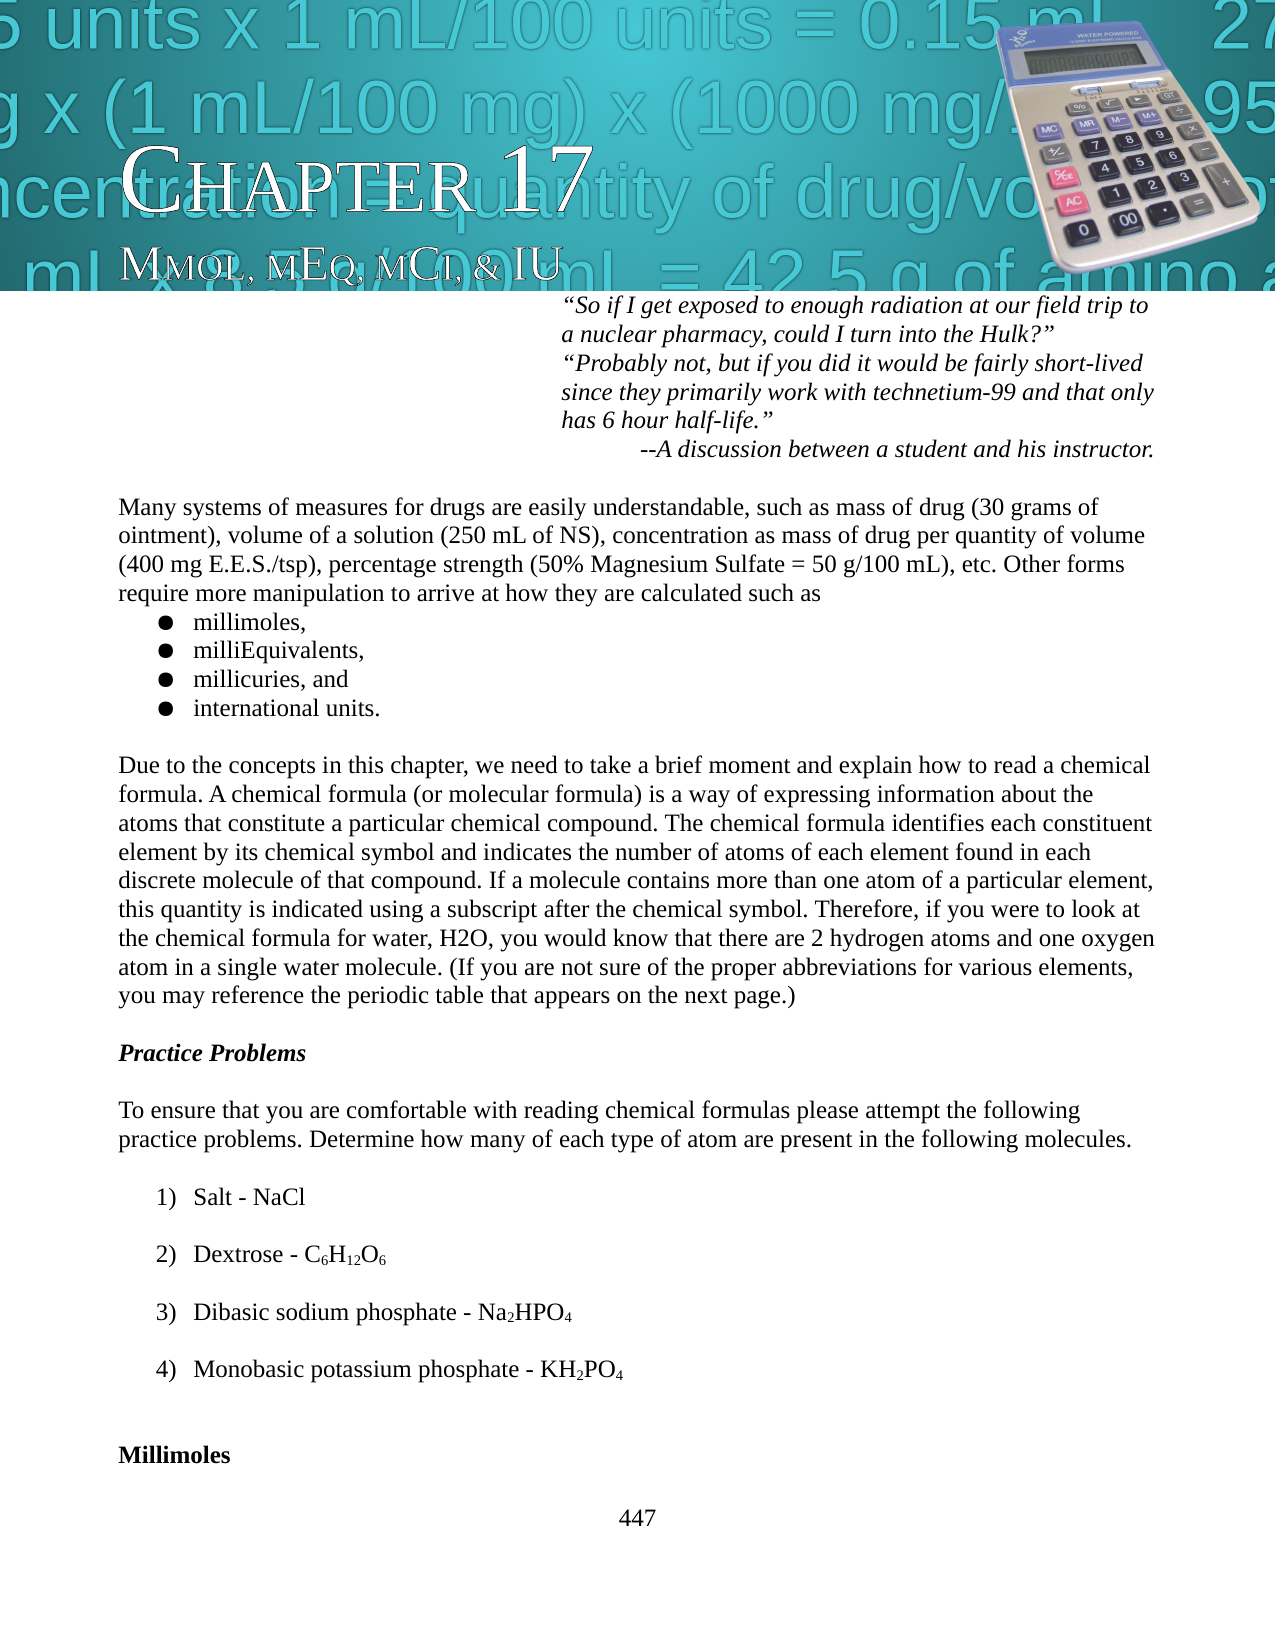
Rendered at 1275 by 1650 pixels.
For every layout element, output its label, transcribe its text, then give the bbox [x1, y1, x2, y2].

list Dextrose - C6H12O6 [156, 1239, 1157, 1268]
text Millimoles [118, 1441, 1157, 1469]
text To ensure that you are comfortable with reading chemical formulas please attempt the following practice problems. Determine how many of each type of atom are present in the following molecules. [118, 1096, 1157, 1153]
list millicuries, and [156, 664, 1157, 693]
picture [0, 0, 1275, 291]
text Practice Problems [118, 1038, 1157, 1067]
list milliEquivalents, [156, 636, 1157, 664]
text “Probably not, but if you did it would be fairly short-lived since they primarily work with technetium-99 and that only has 6 hour half-life.” [561, 348, 1157, 434]
list Salt - NaCl [156, 1182, 1157, 1211]
list millimoles, [156, 607, 1157, 636]
text Due to the concepts in this chapter, we need to take a brief moment and explain how to read a chemical formula. A chemical formula (or molecular formula) is a way of expressing information about the atoms that constitute a particular chemical compound. The chemical formula identifies each constituent element by its chemical symbol and indicates the number of atoms of each element found in each discrete molecule of that compound. If a molecule contains more than one atom of a particular element, this quantity is indicated using a subscript after the chemical symbol. Therefore, if you were to look at the chemical formula for water, H2O, you would know that there are 2 hydrogen atoms and one oxygen atom in a single water molecule. (If you are not sure of the proper abbreviations for various elements, you may reference the periodic table that appears on the next page.) [118, 751, 1157, 1009]
list Dibasic sodium phosphate - Na2HPO4 [156, 1297, 1157, 1326]
list international units. [156, 693, 1157, 722]
list Monobasic potassium phosphate - KH2PO4 [156, 1354, 1157, 1383]
text “So if I get exposed to enough radiation at our field trip to a nuclear pharmacy, could I turn into the Hulk?” [561, 291, 1157, 348]
text --A discussion between a student and his instructor. [118, 434, 1157, 463]
text Many systems of measures for drugs are easily understandable, such as mass of drug (30 grams of ointment), volume of a solution (250 mL of NS), concentration as mass of drug per quantity of volume (400 mg E.E.S./tsp), percentage strength (50% Magnesium Sulfate = 50 g/100 mL), etc. Other forms require more manipulation to arrive at how they are calculated such as [118, 492, 1157, 607]
